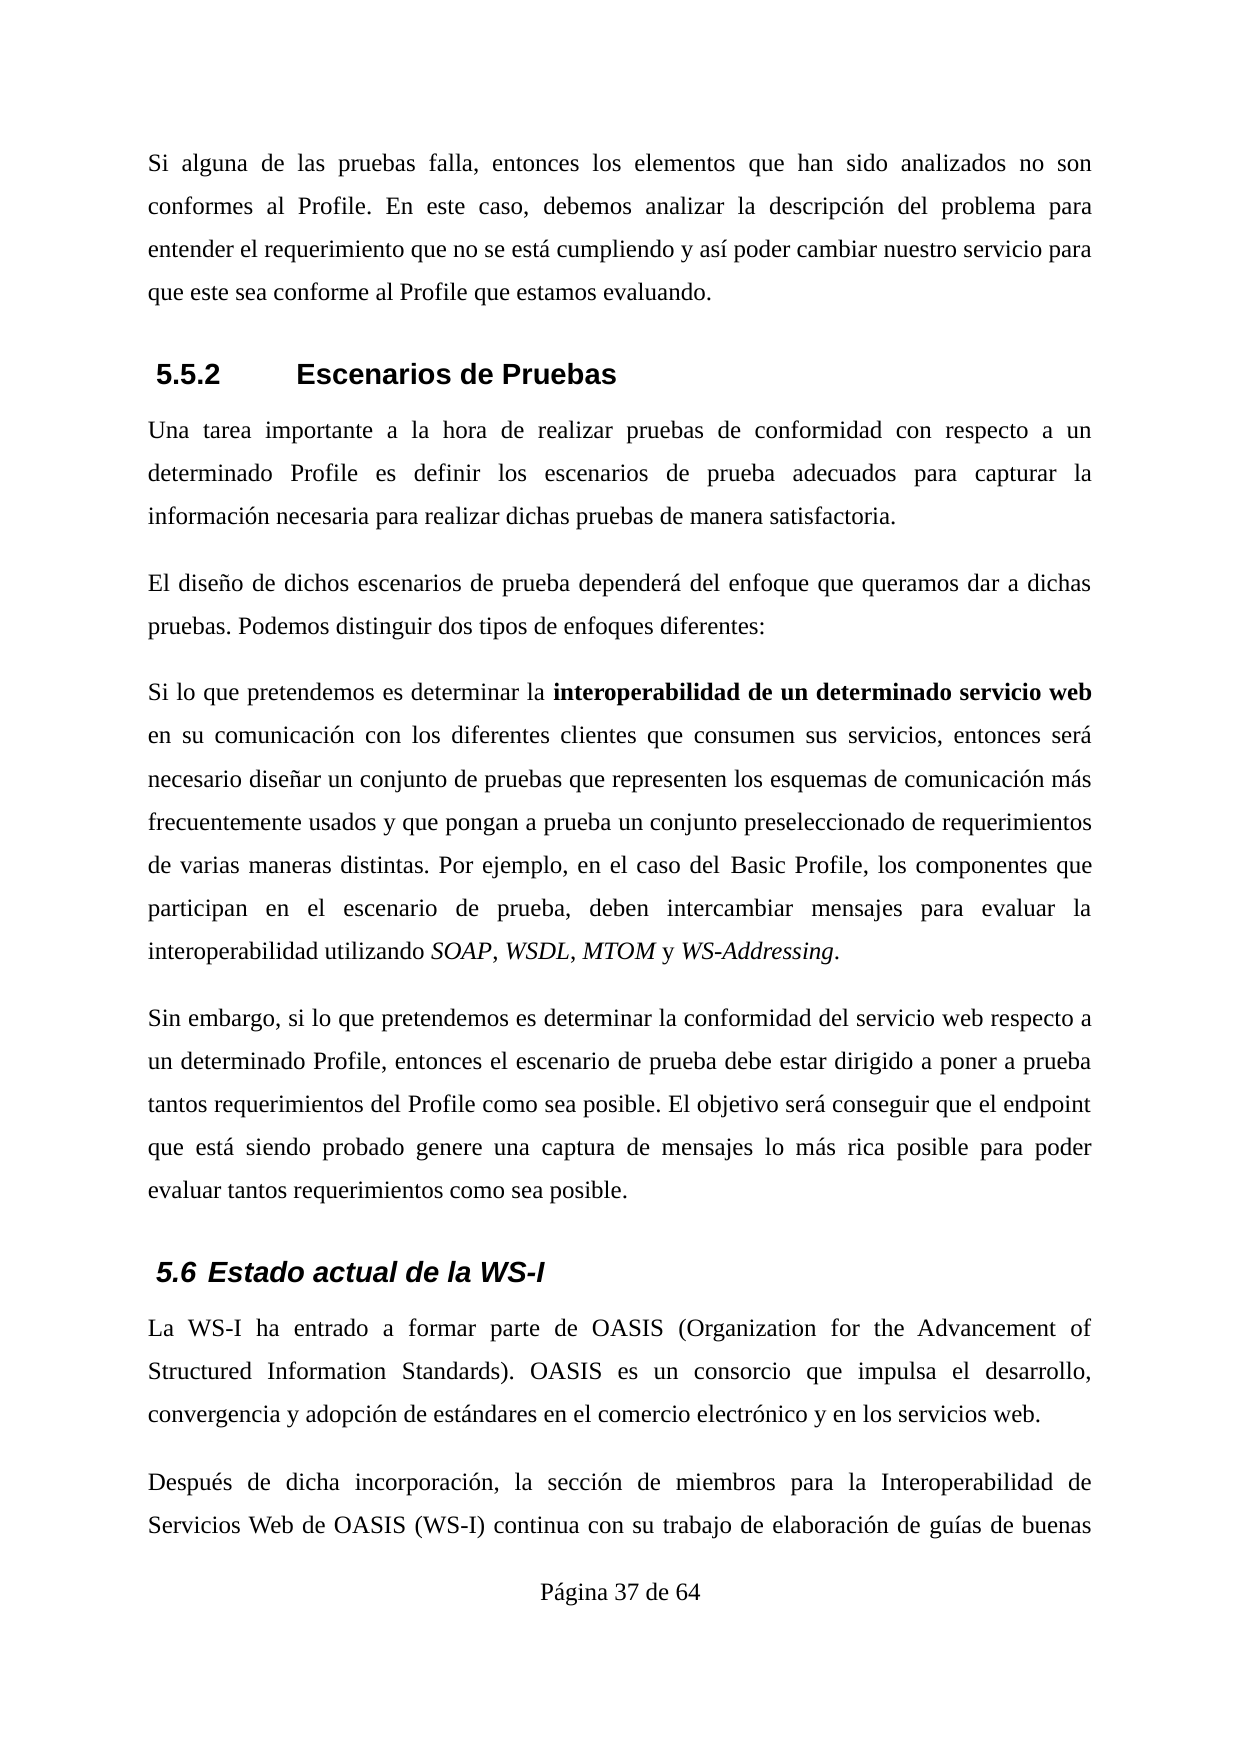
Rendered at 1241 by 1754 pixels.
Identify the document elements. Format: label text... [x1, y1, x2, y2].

text Si lo que pretendemos es determinar la interoperabilidad de un determinado servicio web en su comunicación con los diferentes clientes que consumen sus servicios, entonces será necesario diseñar un conjunto de pruebas que representen los esquemas de comunicación más frecuentemente usados y que pongan a prueba un conjunto preseleccionado de requerimientos de varias maneras distintas. Por ejemplo, en el caso del Basic Profile, los componentes que participan en el escenario de prueba, deben intercambiar mensajes para evaluar la interoperabilidad utilizando SOAP, WSDL, MTOM y WS-Addressing. [148, 677, 1093, 965]
subtitle Escenarios de Pruebas [148, 357, 1093, 390]
text La WS-I ha entrado a formar parte de OASIS (Organization for the Advancement of Structured Information Standards). OASIS es un consorcio que impulsa el desarrollo, convergencia y adopción de estándares en el comercio electrónico y en los servicios web. [148, 1313, 1093, 1428]
text Después de dicha incorporación, la sección de miembros para la Interoperabilidad de Servicios Web de OASIS (WS-I) continua con su trabajo de elaboración de guías de buenas [148, 1467, 1093, 1538]
subtitle Estado actual de la WS-I [148, 1255, 1093, 1289]
text El diseño de dichos escenarios de prueba dependerá del enfoque que queramos dar a dichas pruebas. Podemos distinguir dos tipos de enfoques diferentes: [148, 568, 1093, 639]
text Sin embargo, si lo que pretendemos es determinar la conformidad del servicio web respecto a un determinado Profile, entonces el escenario de prueba debe estar dirigido a poner a prueba tantos requerimientos del Profile como sea posible. El objetivo será conseguir que el endpoint que está siendo probado genere una captura de mensajes lo más rica posible para poder evaluar tantos requerimientos como sea posible. [148, 1003, 1093, 1204]
text Si alguna de las pruebas falla, entonces los elementos que han sido analizados no son conformes al Profile. En este caso, debemos analizar la descripción del problema para entender el requerimiento que no se está cumpliendo y así poder cambiar nuestro servicio para que este sea conforme al Profile que estamos evaluando. [148, 148, 1093, 306]
text Una tarea importante a la hora de realizar pruebas de conformidad con respecto a un determinado Profile es definir los escenarios de prueba adecuados para capturar la información necesaria para realizar dichas pruebas de manera satisfactoria. [148, 415, 1093, 530]
